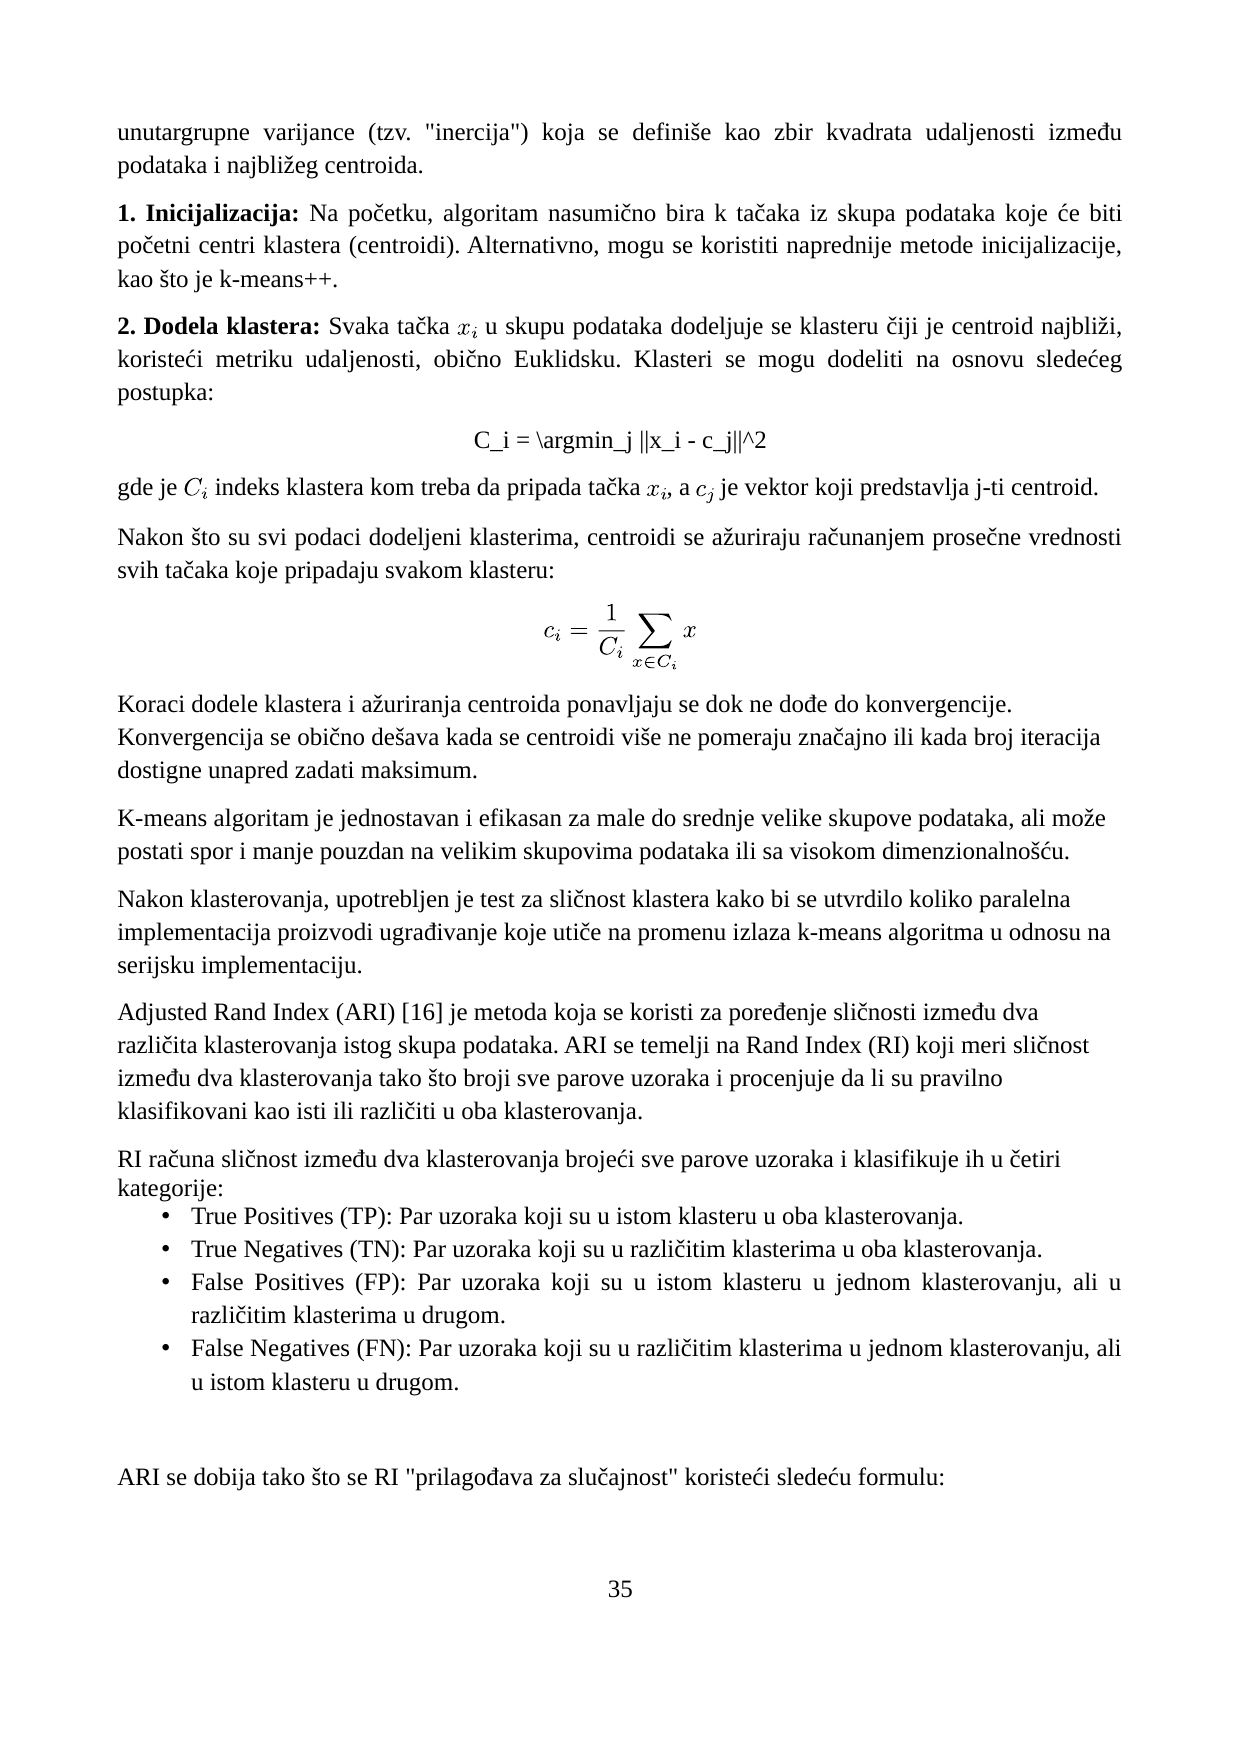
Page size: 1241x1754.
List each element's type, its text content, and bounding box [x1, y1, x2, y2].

text 1. Inicijalizacija: Na početku, algoritam nasumično bira k tačaka iz skupa podataka koje će biti početni centri klastera (centroidi). Alternativno, mogu se koristiti naprednije metode inicijalizacije, kao što je k-means++. [117, 198, 1123, 292]
text C_i = \argmin_j ||x_i - c_j||^2 [117, 425, 1123, 454]
text RI računa sličnost između dva klasterovanja brojeći sve parove uzoraka i klasifikuje ih u četiri kategorije: [117, 1144, 1123, 1201]
text 2. Dodela klastera: Svaka tačka u skupu podataka dodeljuje se klasteru čiji je centroid najbliži, koristeći metriku udaljenosti, obično Euklidsku. Klasteri se mogu dodeliti na osnovu sledećeg postupka: [117, 311, 1123, 406]
list False Positives (FP): Par uzoraka koji su u istom klasteru u jednom klasterovanju, ali u različitim klasterima u drugom. [161, 1267, 1123, 1329]
list True Positives (TP): Par uzoraka koji su u istom klasteru u oba klasterovanja. [161, 1201, 1123, 1230]
text Nakon što su svi podaci dodeljeni klasterima, centroidi se ažuriraju računanjem prosečne vrednosti svih tačaka koje pripadaju svakom klasteru: [117, 522, 1123, 584]
text unutargrupne varijance (tzv. "inercija") koja se definiše kao zbir kvadrata udaljenosti između podataka i najbližeg centroida. [117, 117, 1123, 179]
text Nakon klasterovanja, upotrebljen je test za sličnost klastera kako bi se utvrdilo koliko paralelna implementacija proizvodi ugrađivanje koje utiče na promenu izlaza k-means algoritma u odnosu na serijsku implementaciju. [117, 884, 1123, 978]
text gde je indeks klastera kom treba da pripada tačka , a je vektor koji predstavlja j-ti centroid. [117, 472, 1123, 503]
text Koraci dodele klastera i ažuriranja centroida ponavljaju se dok ne dođe do konvergencije. Konvergencija se obično dešava kada se centroidi više ne pomeraju značajno ili kada broj iteracija dostigne unapred zadati maksimum. [117, 689, 1123, 784]
text ARI se dobija tako što se RI "prilagođava za slučajnost" koristeći sledeću formulu: [117, 1462, 1123, 1491]
list False Negatives (FN): Par uzoraka koji su u različitim klasterima u jednom klasterovanju, ali u istom klasteru u drugom. [161, 1333, 1123, 1395]
text Adjusted Rand Index (ARI) [16] je metoda koja se koristi za poređenje sličnosti između dva različita klasterovanja istog skupa podataka. ARI se temelji na Rand Index (RI) koji meri sličnost između dva klasterovanja tako što broji sve parove uzoraka i procenjuje da li su pravilno klasifikovani kao isti ili različiti u oba klasterovanja. [117, 997, 1123, 1125]
list True Negatives (TN): Par uzoraka koji su u različitim klasterima u oba klasterovanja. [161, 1234, 1123, 1263]
text K-means algoritam je jednostavan i efikasan za male do srednje velike skupove podataka, ali može postati spor i manje pouzdan na velikim skupovima podataka ili sa visokom dimenzionalnošću. [117, 803, 1123, 865]
